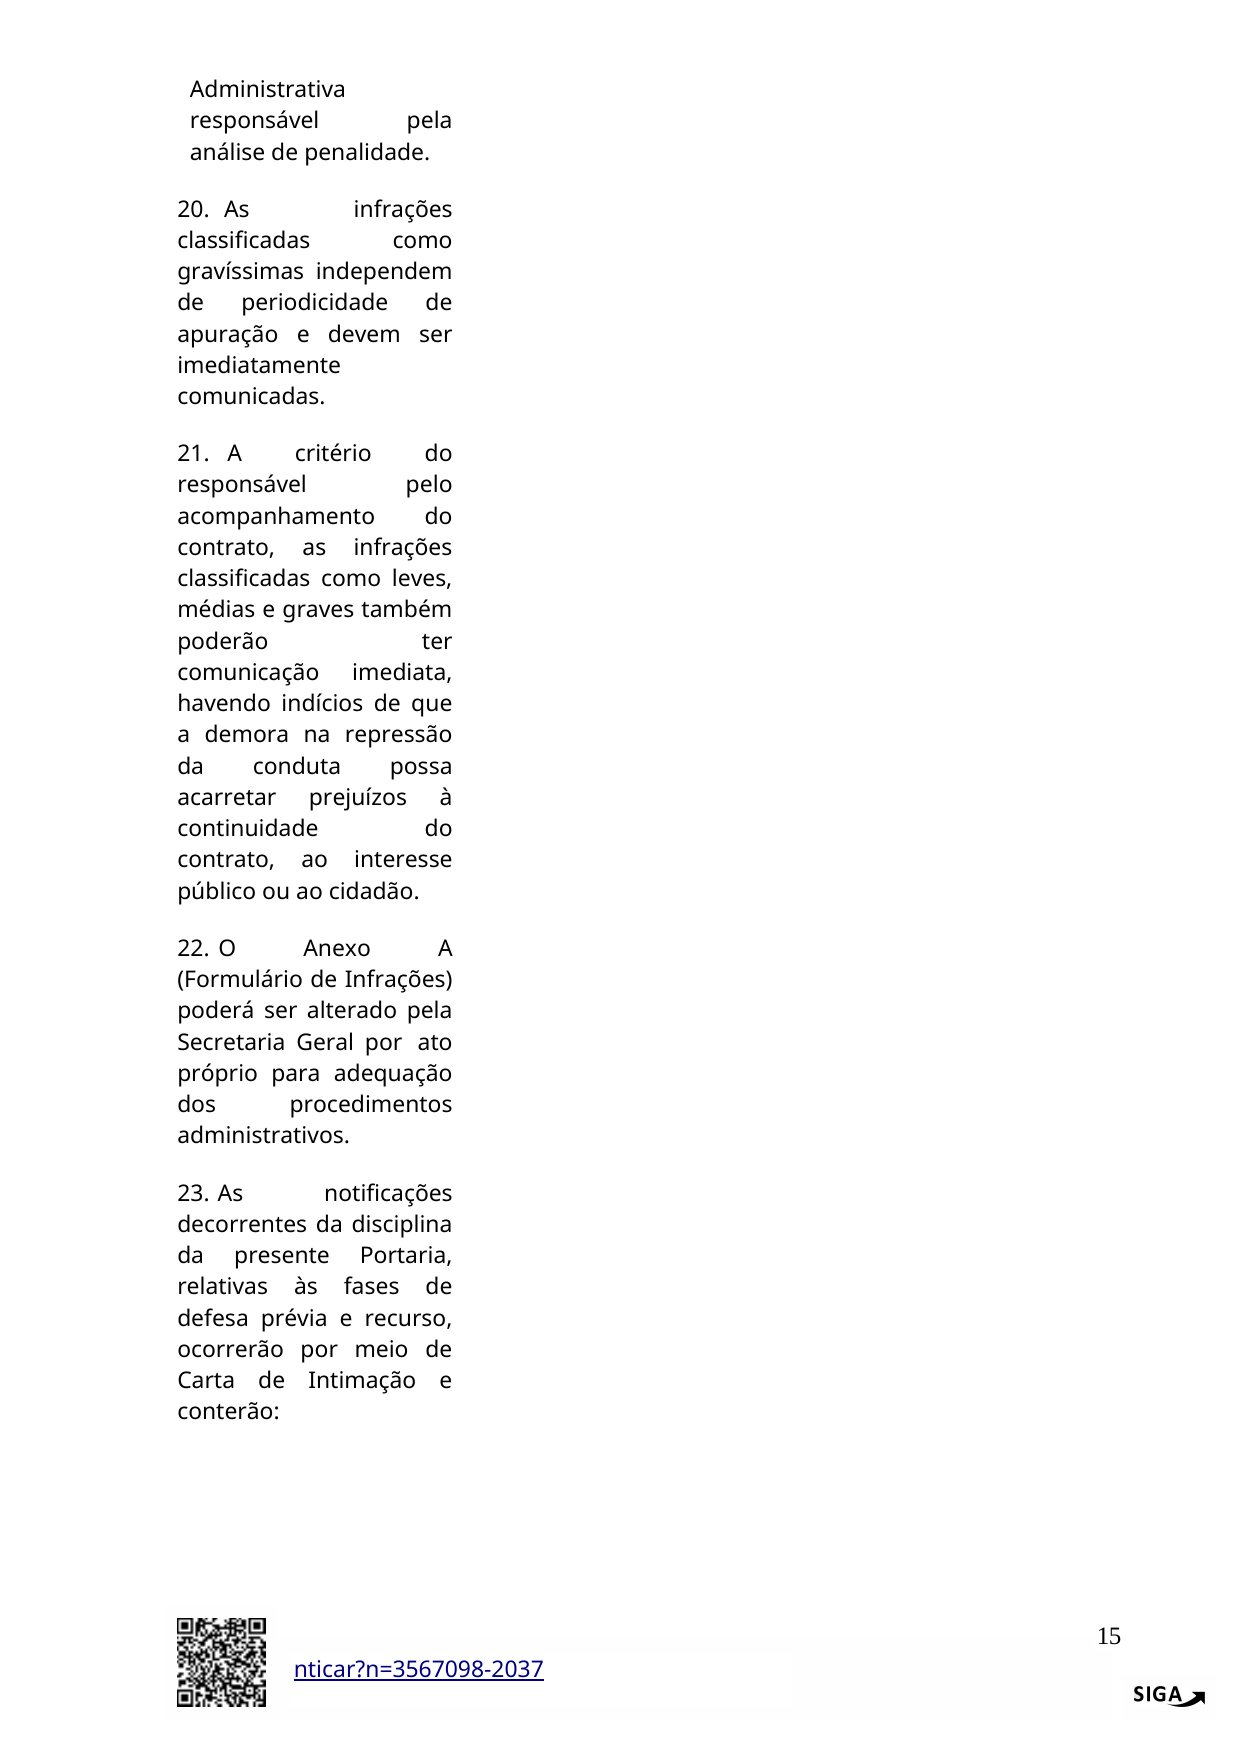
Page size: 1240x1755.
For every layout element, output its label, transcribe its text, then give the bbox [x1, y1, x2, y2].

list As notificações decorrentes da disciplina da presente Portaria, relativas às fases de defesa prévia e recurso, ocorrerão por meio de Carta de Intimação e conterão: [177, 1177, 452, 1427]
list O Anexo A (Formulário de Infrações) poderá ser alterado pela Secretaria Geral por ato próprio para adequação dos procedimentos administrativos. [177, 932, 452, 1151]
list A critério do responsável pelo acompanhamento do contrato, as infrações classificadas como leves, médias e graves também poderão ter comunicação imediata, havendo indícios de que a demora na repressão da conduta possa acarretar prejuízos à continuidade do contrato, ao interesse público ou ao cidadão. [177, 437, 452, 906]
list As infrações classificadas como gravíssimas independem de periodicidade de apuração e devem ser imediatamente comunicadas. [177, 192, 452, 411]
list Administrativa responsável pela análise de penalidade. [189, 73, 452, 167]
